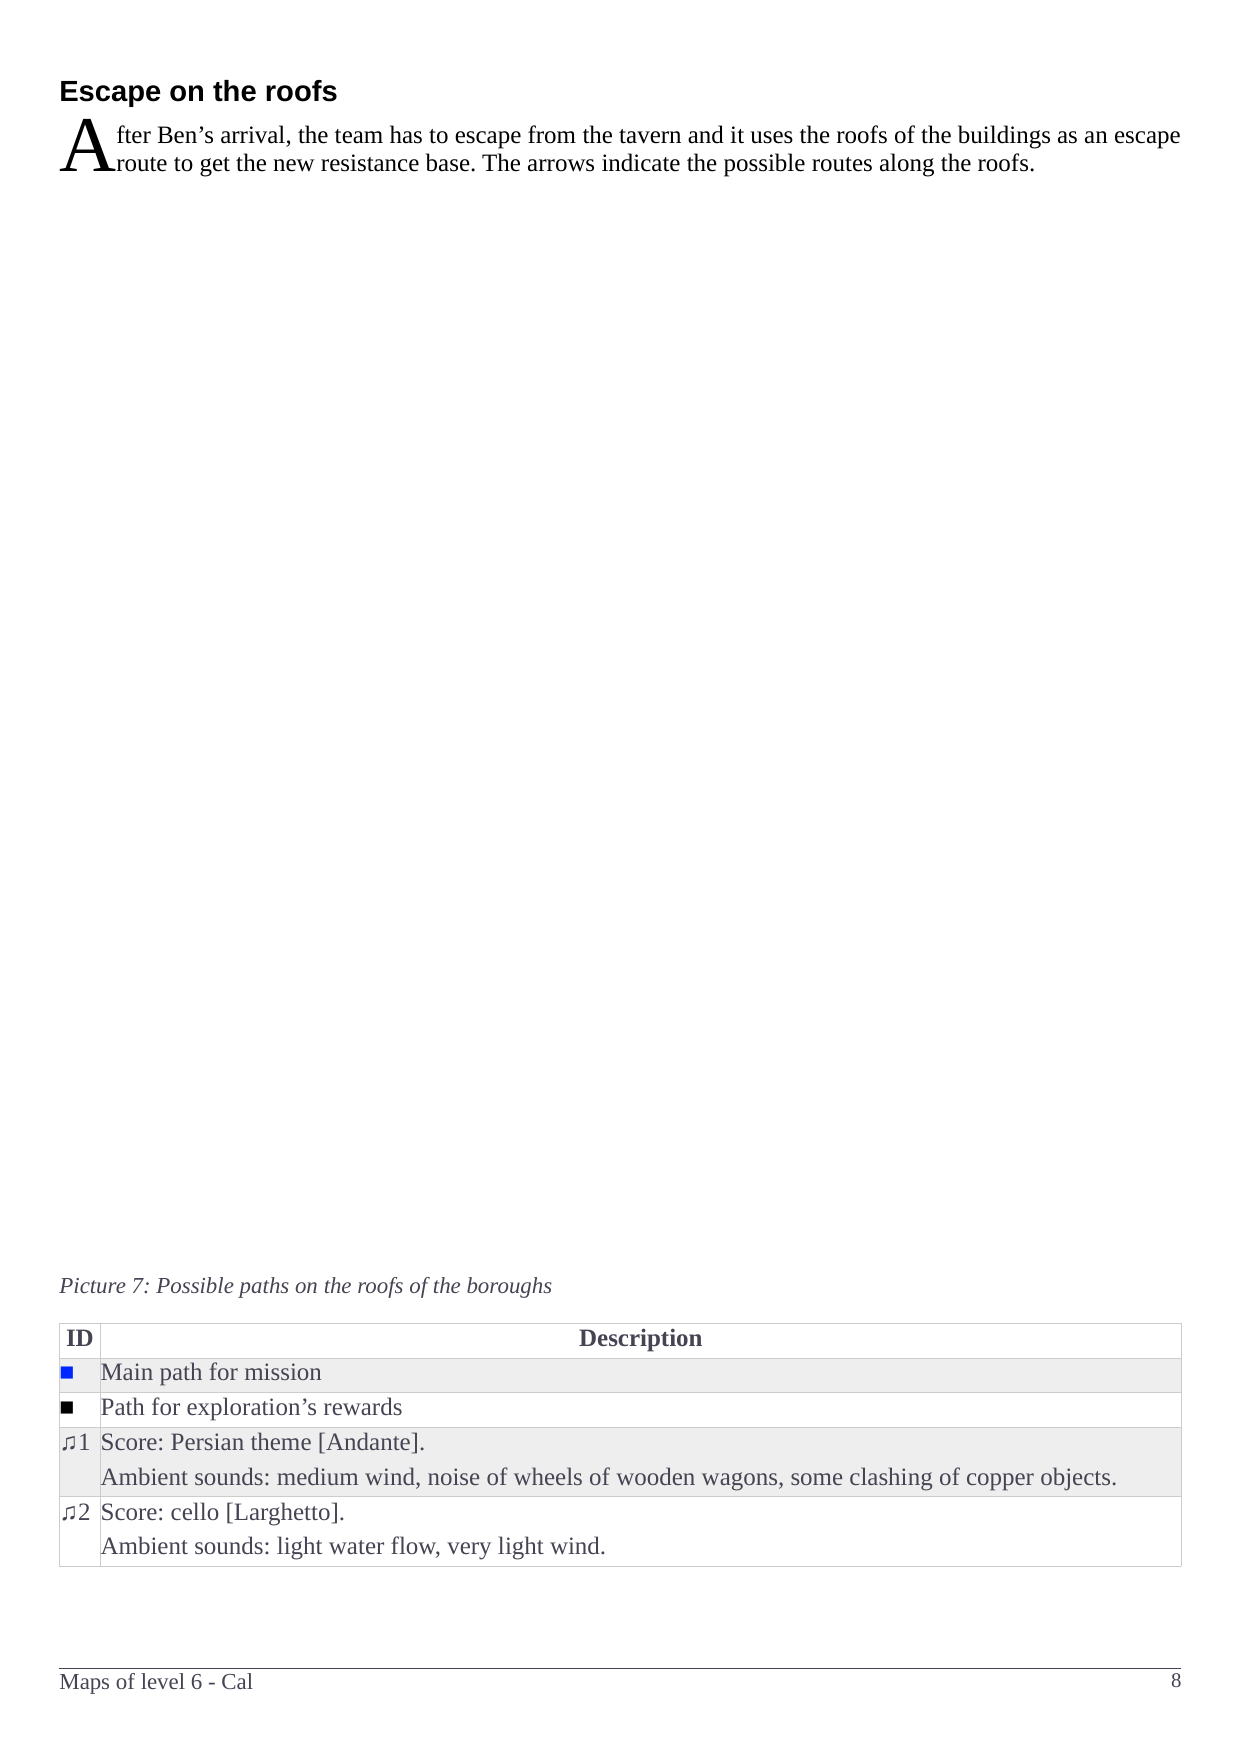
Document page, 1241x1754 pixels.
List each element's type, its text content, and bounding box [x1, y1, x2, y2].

table_cell ♫1 [60, 1428, 100, 1496]
subtitle Escape on the roofs [59, 74, 1181, 107]
table_header Description [101, 1324, 1181, 1357]
table_header [64, 1279, 70, 1286]
table_cell [59, 1567, 1181, 1601]
table_cell Score: cello [Larghetto]. Ambient sounds: light water flow, very light wind. [101, 1497, 1181, 1566]
table_header [59, 183, 1181, 1323]
table_cell Main path for mission [101, 1359, 1181, 1392]
text After Ben’s arrival, the team has to escape from the tavern and it uses the roofs of the buildings as an escape route to get the new resistance base. The arrows indicate the possible routes along the roofs. [59, 120, 1181, 177]
table_cell ♫2 [60, 1497, 100, 1566]
table_cell Score: Persian theme [Andante]. Ambient sounds: medium wind, noise of wheels of wooden wagons, some clashing of copper objects. [101, 1428, 1181, 1496]
table_header ID [60, 1324, 100, 1357]
table_cell ■ [60, 1359, 100, 1392]
table_cell ■ [60, 1393, 100, 1427]
table_cell Path for exploration’s rewards [101, 1393, 1181, 1427]
